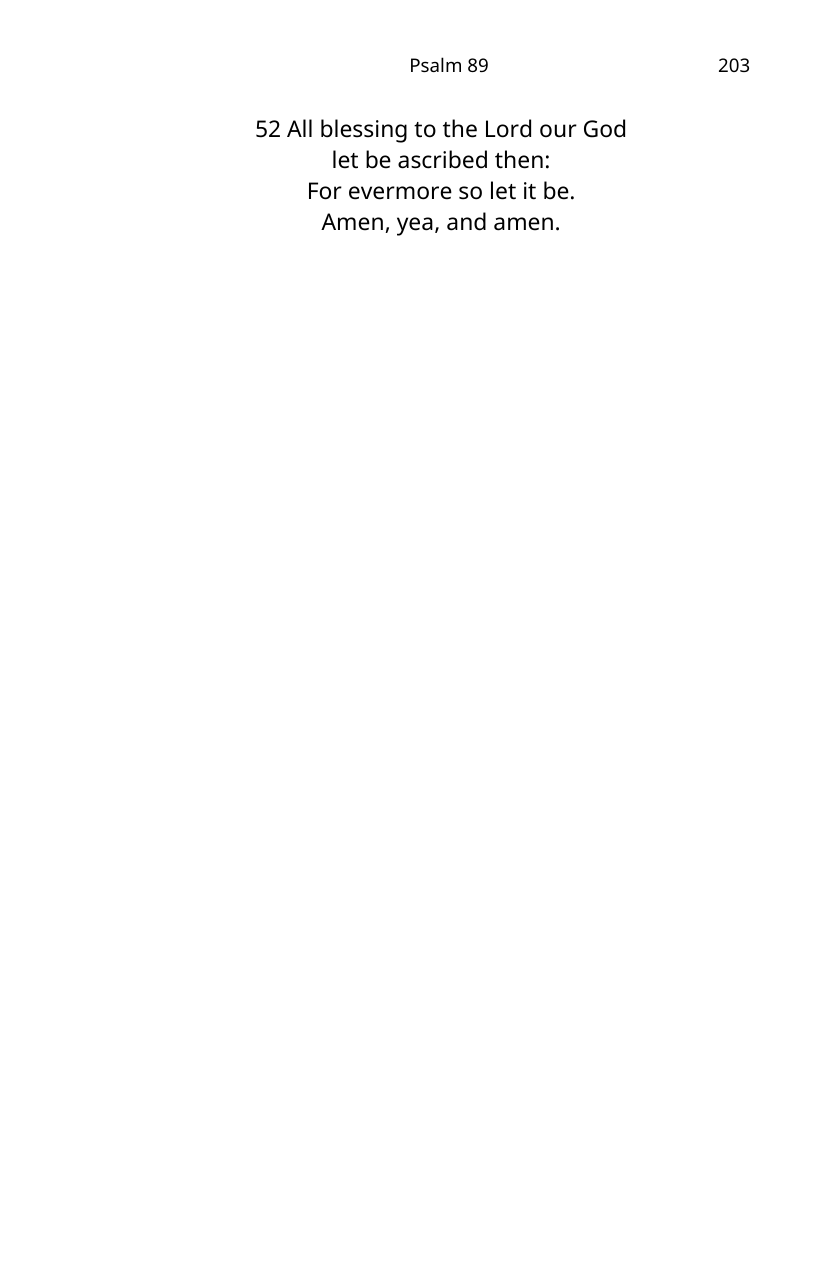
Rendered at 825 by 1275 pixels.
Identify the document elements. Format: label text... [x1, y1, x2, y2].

text 52 All blessing to the Lord our God let be ascribed then: For evermore so let it be. Amen, yea, and amen. [132, 112, 750, 237]
